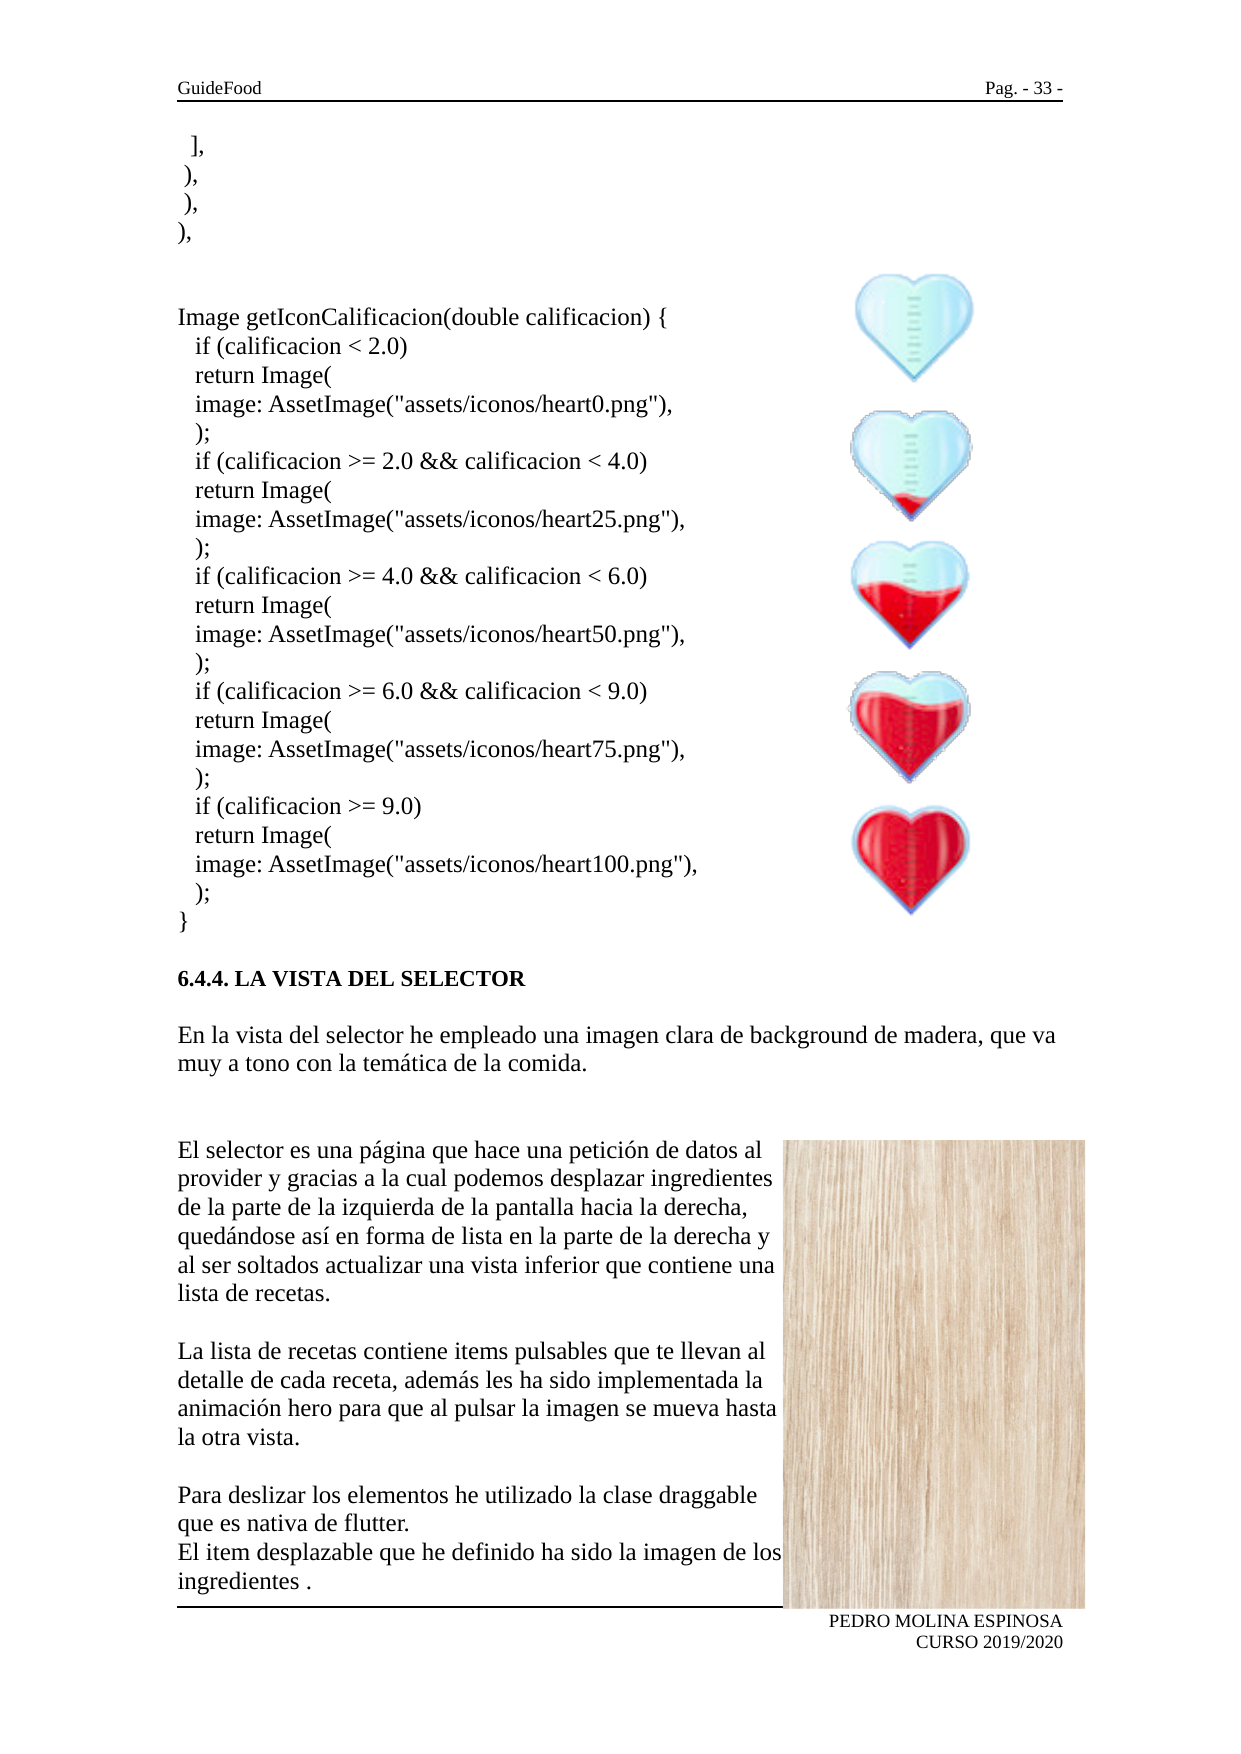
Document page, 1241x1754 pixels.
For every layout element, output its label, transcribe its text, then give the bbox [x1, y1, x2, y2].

text [979, 705, 1063, 734]
text El selector es una página que hace una petición de datos al provider y gracias a la cual podemos desplazar ingredientes de la parte de la izquierda de la pantalla hacia la derecha, quedándose así en forma de lista en la parte de la derecha y al ser soltados actualizar una vista inferior que contiene una lista de recetas. [177, 1135, 1063, 1307]
text En la vista del selector he empleado una imagen clara de background de madera, que va muy a tono con la temática de la comida. [177, 1020, 1063, 1077]
picture [845, 264, 979, 931]
text Para deslizar los elementos he utilizado la clase draggable que es nativa de flutter. [177, 1480, 782, 1537]
text [979, 331, 1063, 360]
text ); [195, 417, 845, 446]
text image: AssetImage("assets/iconos/heart50.png"), [195, 619, 845, 647]
text [979, 389, 1063, 417]
text [979, 417, 1063, 446]
text [979, 647, 1063, 676]
text ); [195, 762, 845, 791]
text if (calificacion < 2.0) [195, 331, 845, 360]
text return Image( [195, 705, 845, 734]
text [979, 762, 1063, 791]
text image: AssetImage("assets/iconos/heart75.png"), [195, 734, 845, 762]
text [979, 849, 1063, 877]
text if (calificacion >= 6.0 && calificacion < 9.0) [195, 676, 845, 705]
text [979, 820, 1063, 849]
text ); [195, 877, 845, 906]
text [979, 302, 1063, 331]
text [979, 504, 1063, 532]
text return Image( [195, 590, 845, 619]
text if (calificacion >= 4.0 && calificacion < 6.0) [195, 561, 845, 590]
text [979, 619, 1063, 647]
text [979, 877, 1063, 906]
text ), [177, 159, 1063, 187]
text [979, 475, 1063, 504]
text return Image( [195, 360, 845, 389]
text [979, 446, 1063, 475]
text [979, 590, 1063, 619]
text ); [195, 647, 845, 676]
text return Image( [195, 820, 845, 849]
text ), [177, 187, 1063, 216]
text image: AssetImage("assets/iconos/heart100.png"), [195, 849, 845, 877]
text ), [177, 216, 1063, 245]
text if (calificacion >= 2.0 && calificacion < 4.0) [195, 446, 845, 475]
text ); [195, 532, 845, 561]
text } [177, 906, 1063, 935]
text [979, 791, 1063, 820]
text return Image( [195, 475, 845, 504]
text 6.4.4. LA VISTA DEL SELECTOR [177, 965, 1063, 991]
text [979, 676, 1063, 705]
text El item desplazable que he definido ha sido la imagen de los ingredientes . [177, 1537, 782, 1595]
text image: AssetImage("assets/iconos/heart0.png"), [195, 389, 845, 417]
text [979, 561, 1063, 590]
text [979, 360, 1063, 389]
picture [782, 1140, 1086, 1609]
text if (calificacion >= 9.0) [195, 791, 845, 820]
text Image getIconCalificacion(double calificacion) { [177, 302, 845, 331]
text image: AssetImage("assets/iconos/heart25.png"), [195, 504, 845, 532]
text [979, 532, 1063, 561]
text [979, 734, 1063, 762]
text ], [177, 130, 1063, 159]
text La lista de recetas contiene items pulsables que te llevan al detalle de cada receta, además les ha sido implementada la animación hero para que al pulsar la imagen se mueva hasta la otra vista. [177, 1336, 782, 1451]
